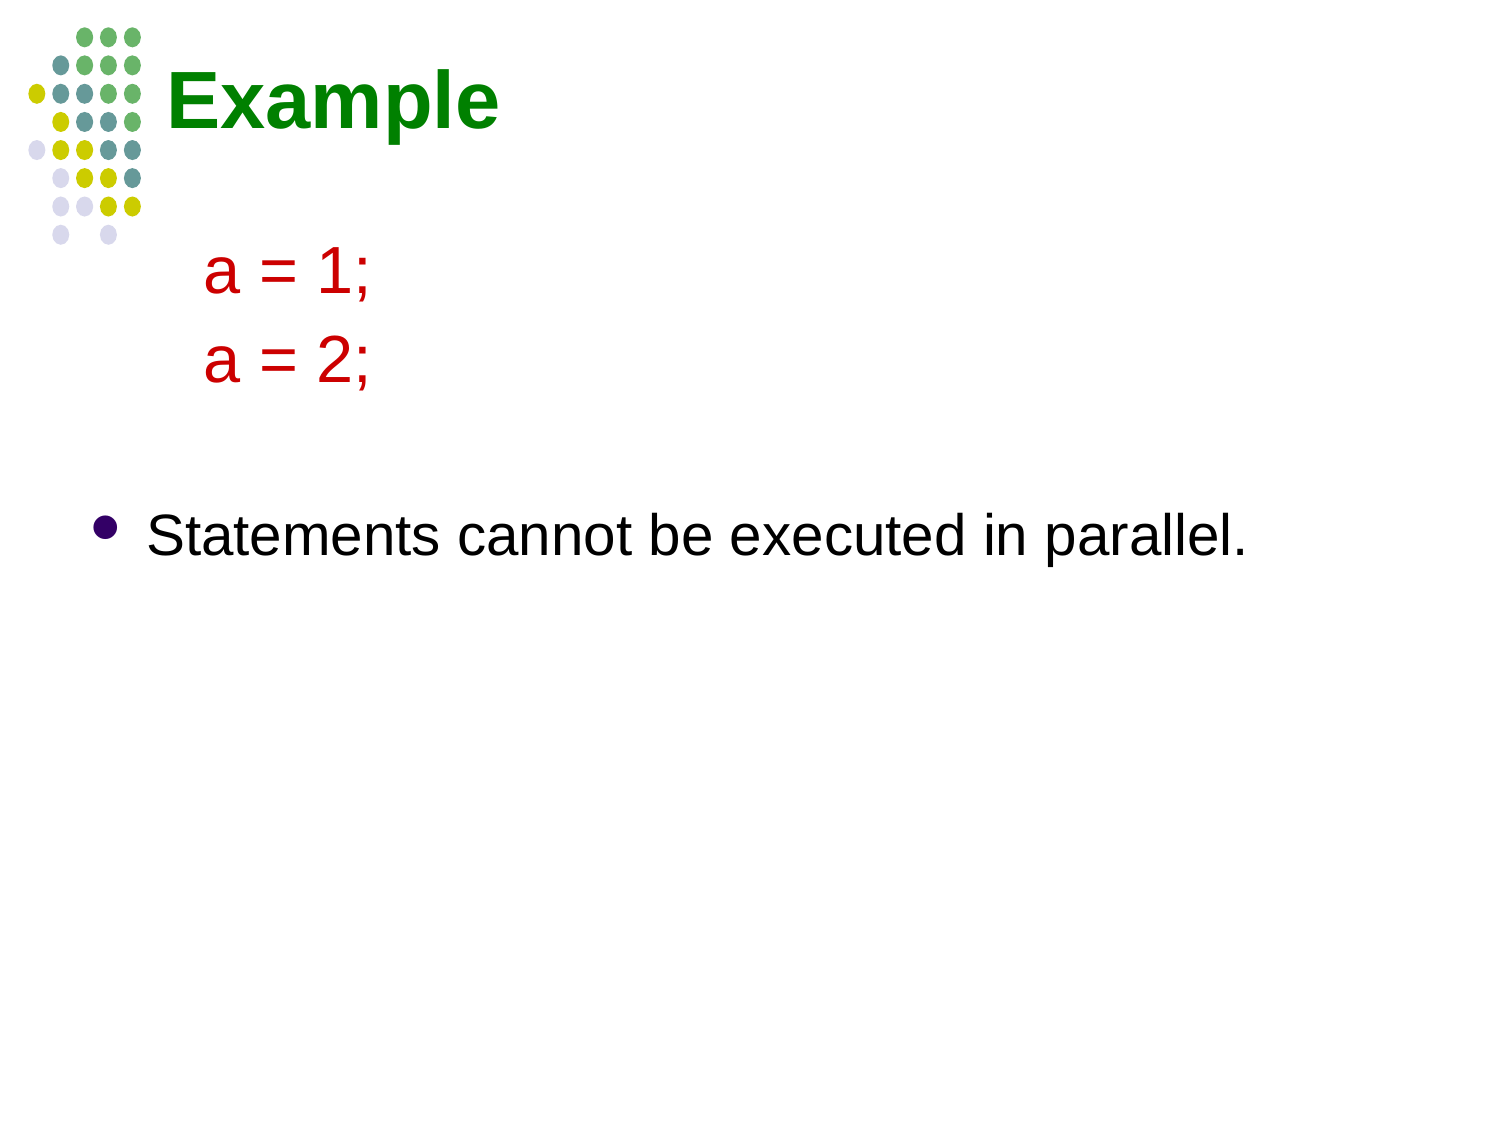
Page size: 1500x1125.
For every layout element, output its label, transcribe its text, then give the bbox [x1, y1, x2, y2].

list a = 1; a = 2; Statements cannot be executed in parallel. [75, 228, 1426, 1006]
title Example [151, 40, 1390, 176]
